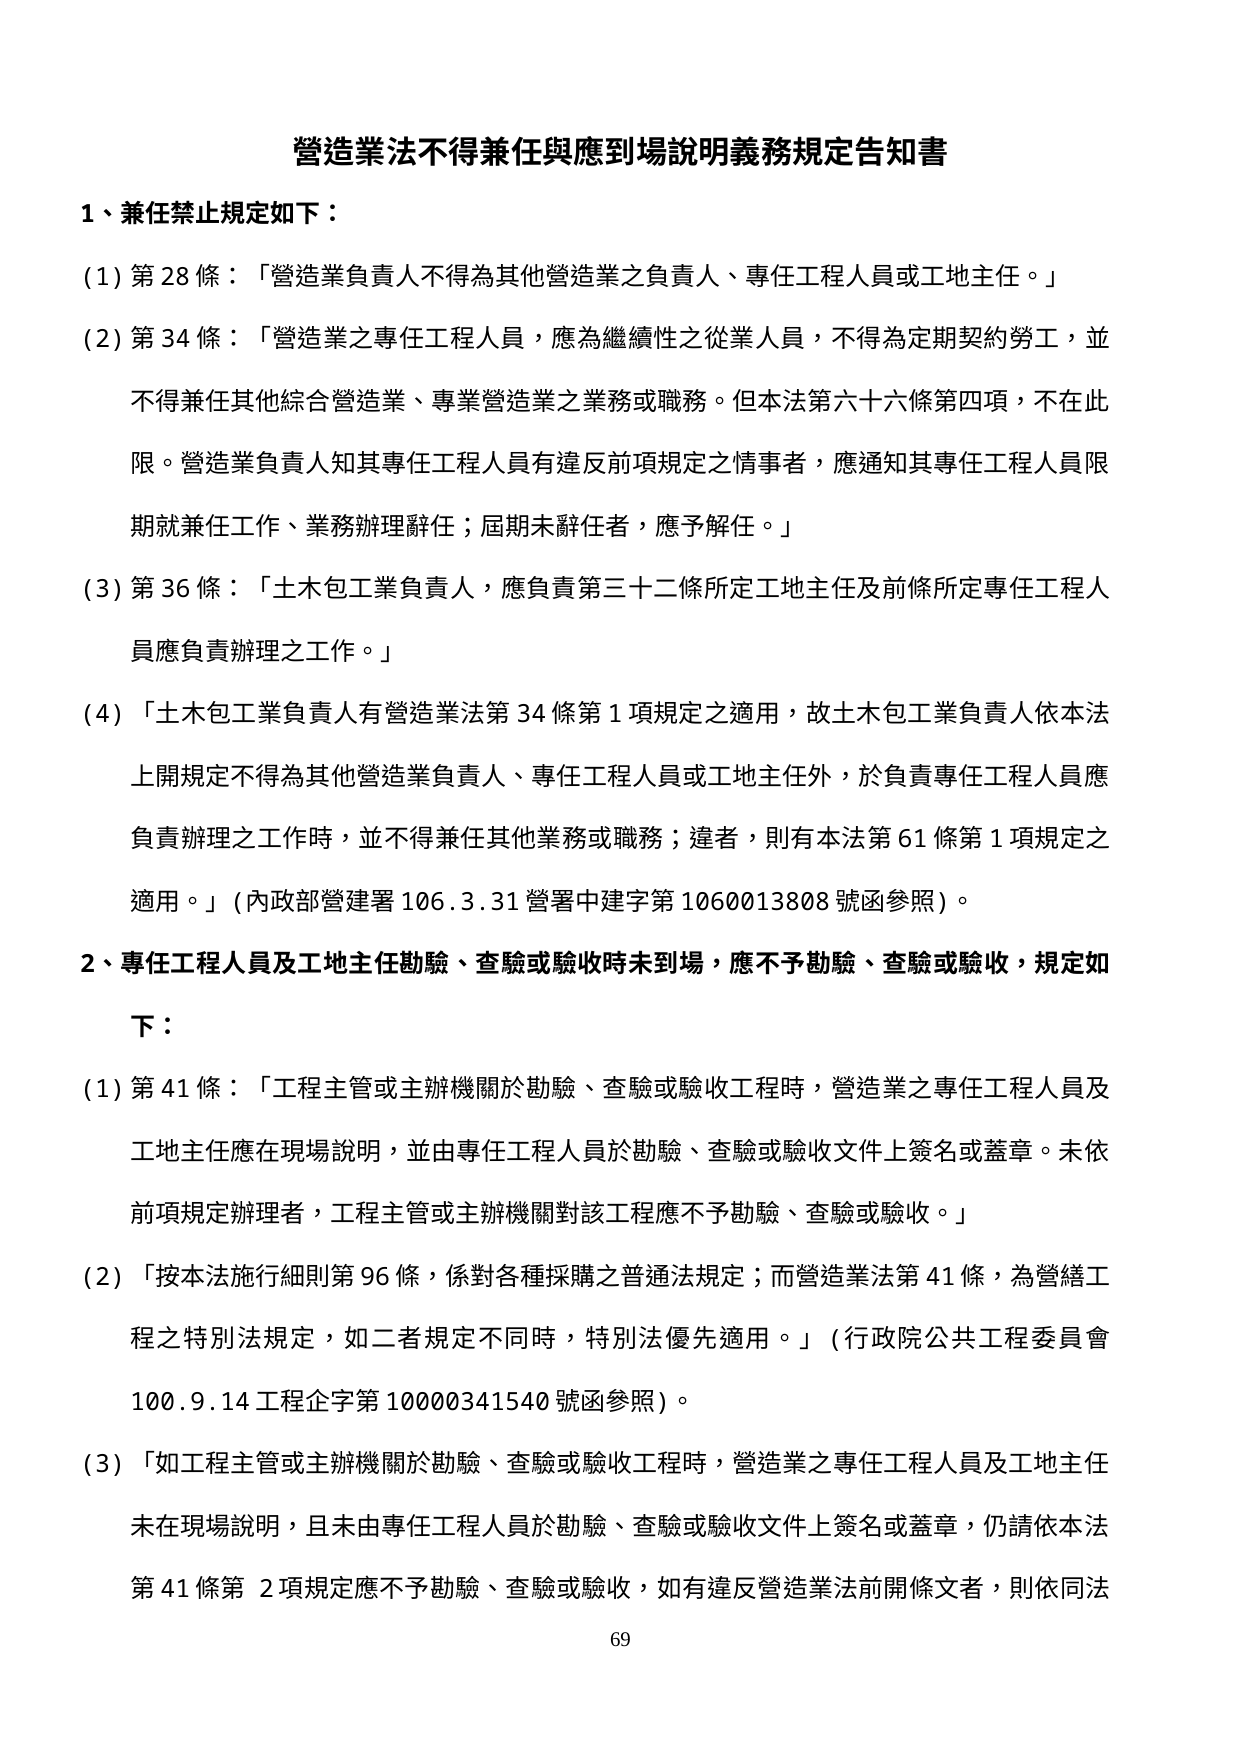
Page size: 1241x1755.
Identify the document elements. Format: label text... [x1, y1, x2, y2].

list 「土木包工業負責人有營造業法第34條第1項規定之適用，故土木包工業負責人依本法上開規定不得為其他營造業負責人、專任工程人員或工地主任外，於負責專任工程人員應負責辦理之工作時，並不得兼任其他業務或職務；違者，則有本法第61條第1項規定之適用。」(內政部營建署106.3.31營署中建字第1060013808號函參照)。 [80, 670, 1110, 920]
list 第28條：「營造業負責人不得為其他營造業之負責人、專任工程人員或工地主任。」 [80, 233, 1110, 295]
list 「如工程主管或主辦機關於勘驗、查驗或驗收工程時，營造業之專任工程人員及工地主任未在現場說明，且未由專任工程人員於勘驗、查驗或驗收文件上簽名或蓋章，仍請依本法第41條第 2項規定應不予勘驗、查驗或驗收，如有違反營造業法前開條文者，則依同法 [80, 1420, 1110, 1608]
list 專任工程人員及工地主任勘驗、查驗或驗收時未到場，應不予勘驗、查驗或驗收，規定如下： [80, 920, 1110, 1045]
list 第41條：「工程主管或主辦機關於勘驗、查驗或驗收工程時，營造業之專任工程人員及工地主任應在現場說明，並由專任工程人員於勘驗、查驗或驗收文件上簽名或蓋章。未依前項規定辦理者，工程主管或主辦機關對該工程應不予勘驗、查驗或驗收。」 [80, 1045, 1110, 1233]
list 兼任禁止規定如下： [80, 170, 1110, 233]
list 「按本法施行細則第96條，係對各種採購之普通法規定；而營造業法第41條，為營繕工程之特別法規定，如二者規定不同時，特別法優先適用。」(行政院公共工程委員會100.9.14工程企字第10000341540號函參照)。 [80, 1233, 1110, 1420]
text 營造業法不得兼任與應到場說明義務規定告知書 [130, 108, 1110, 170]
list 第36條：「土木包工業負責人，應負責第三十二條所定工地主任及前條所定專任工程人員應負責辦理之工作。」 [80, 545, 1110, 670]
list 第34條：「營造業之專任工程人員，應為繼續性之從業人員，不得為定期契約勞工，並不得兼任其他綜合營造業、專業營造業之業務或職務。但本法第六十六條第四項，不在此限。營造業負責人知其專任工程人員有違反前項規定之情事者，應通知其專任工程人員限期就兼任工作、業務辦理辭任；屆期未辭任者，應予解任。」 [80, 295, 1110, 545]
